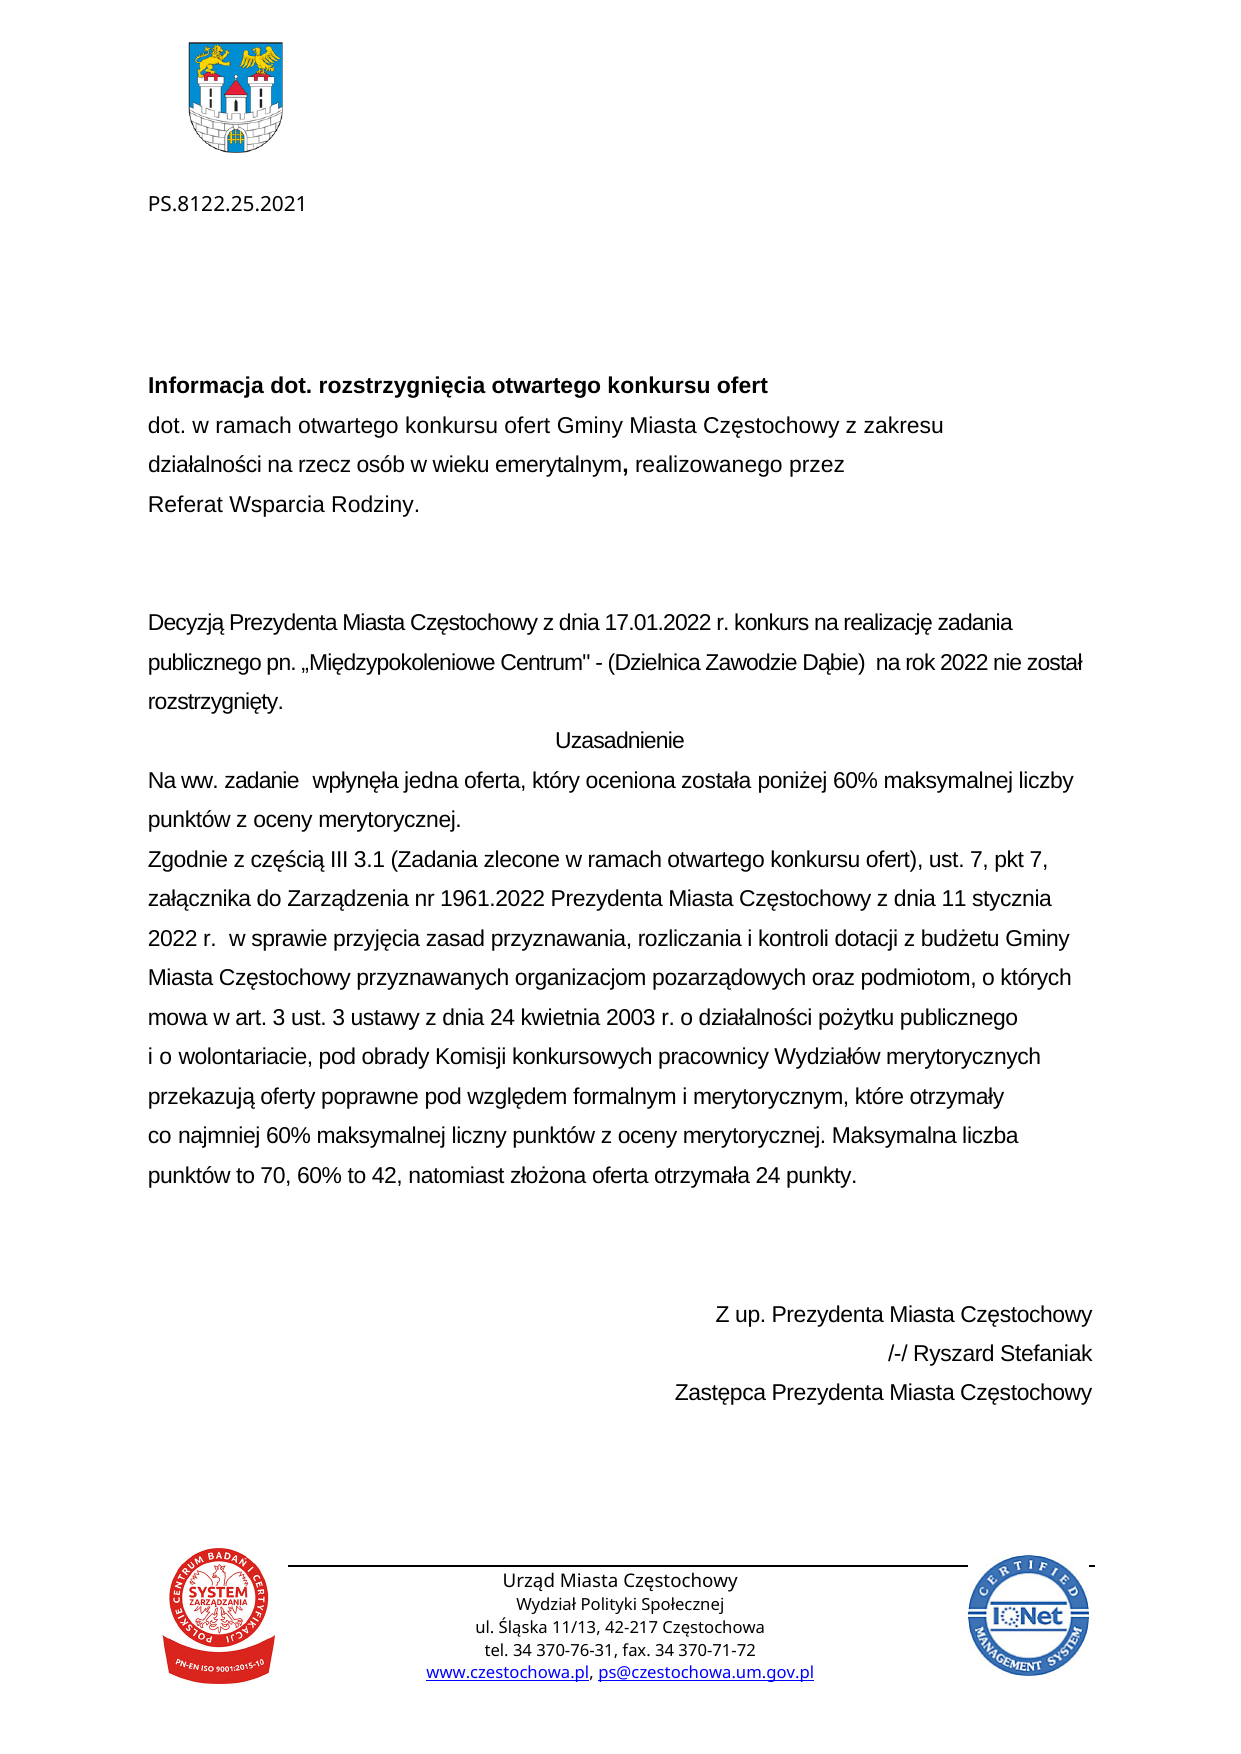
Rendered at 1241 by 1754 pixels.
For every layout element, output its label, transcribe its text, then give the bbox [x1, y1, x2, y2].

picture [150, 1548, 288, 1684]
text Referat Wsparcia Rodziny. [148, 491, 1092, 517]
picture [197, 47, 209, 58]
text działalności na rzecz osób w wieku emerytalnym, realizowanego przez [148, 451, 1092, 477]
text Decyzją Prezydenta Miasta Częstochowy z dnia 17.01.2022 r. konkurs na realizację zadania publicznego pn. „Międzypokoleniowe Centrum" - (Dzielnica Zawodzie Dąbie) na rok 2022 nie został rozstrzygnięty. [148, 609, 1092, 714]
text Zgodnie z częścią III 3.1 (Zadania zlecone w ramach otwartego konkursu ofert), ust. 7, pkt 7, załącznika do Zarządzenia nr 1961.2022 Prezydenta Miasta Częstochowy z dnia 11 stycznia 2022 r. w sprawie przyjęcia zasad przyznawania, rozliczania i kontroli dotacji z budżetu Gminy Miasta Częstochowy przyznawanych organizacjom pozarządowych oraz podmiotom, o których mowa w art. 3 ust. 3 ustawy z dnia 24 kwietnia 2003 r. o działalności pożytku publicznego i o wolontariacie, pod obrady Komisji konkursowych pracownicy Wydziałów merytorycznych przekazują oferty poprawne pod względem formalnym i merytorycznym, które otrzymały co najmniej 60% maksymalnej liczny punktów z oceny merytorycznej. Maksymalna liczba punktów to 70, 60% to 42, natomiast złożona oferta otrzymała 24 punkty. [148, 846, 1092, 1188]
text /-/ Ryszard Stefaniak [148, 1340, 1092, 1366]
picture [968, 1555, 1089, 1676]
text Zastępca Prezydenta Miasta Częstochowy [148, 1379, 1092, 1405]
text Uzasadnienie [148, 727, 1092, 754]
text Na ww. zadanie wpłynęła jedna oferta, który oceniona została poniżej 60% maksymalnej liczby punktów z oceny merytorycznej. [148, 767, 1092, 833]
subtitle Z up. Prezydenta Miasta Częstochowy [148, 1301, 1092, 1327]
text dot. w ramach otwartego konkursu ofert Gminy Miasta Częstochowy z zakresu [148, 412, 1092, 438]
text Informacja dot. rozstrzygnięcia otwartego konkursu ofert [148, 372, 1092, 398]
picture [188, 42, 283, 153]
